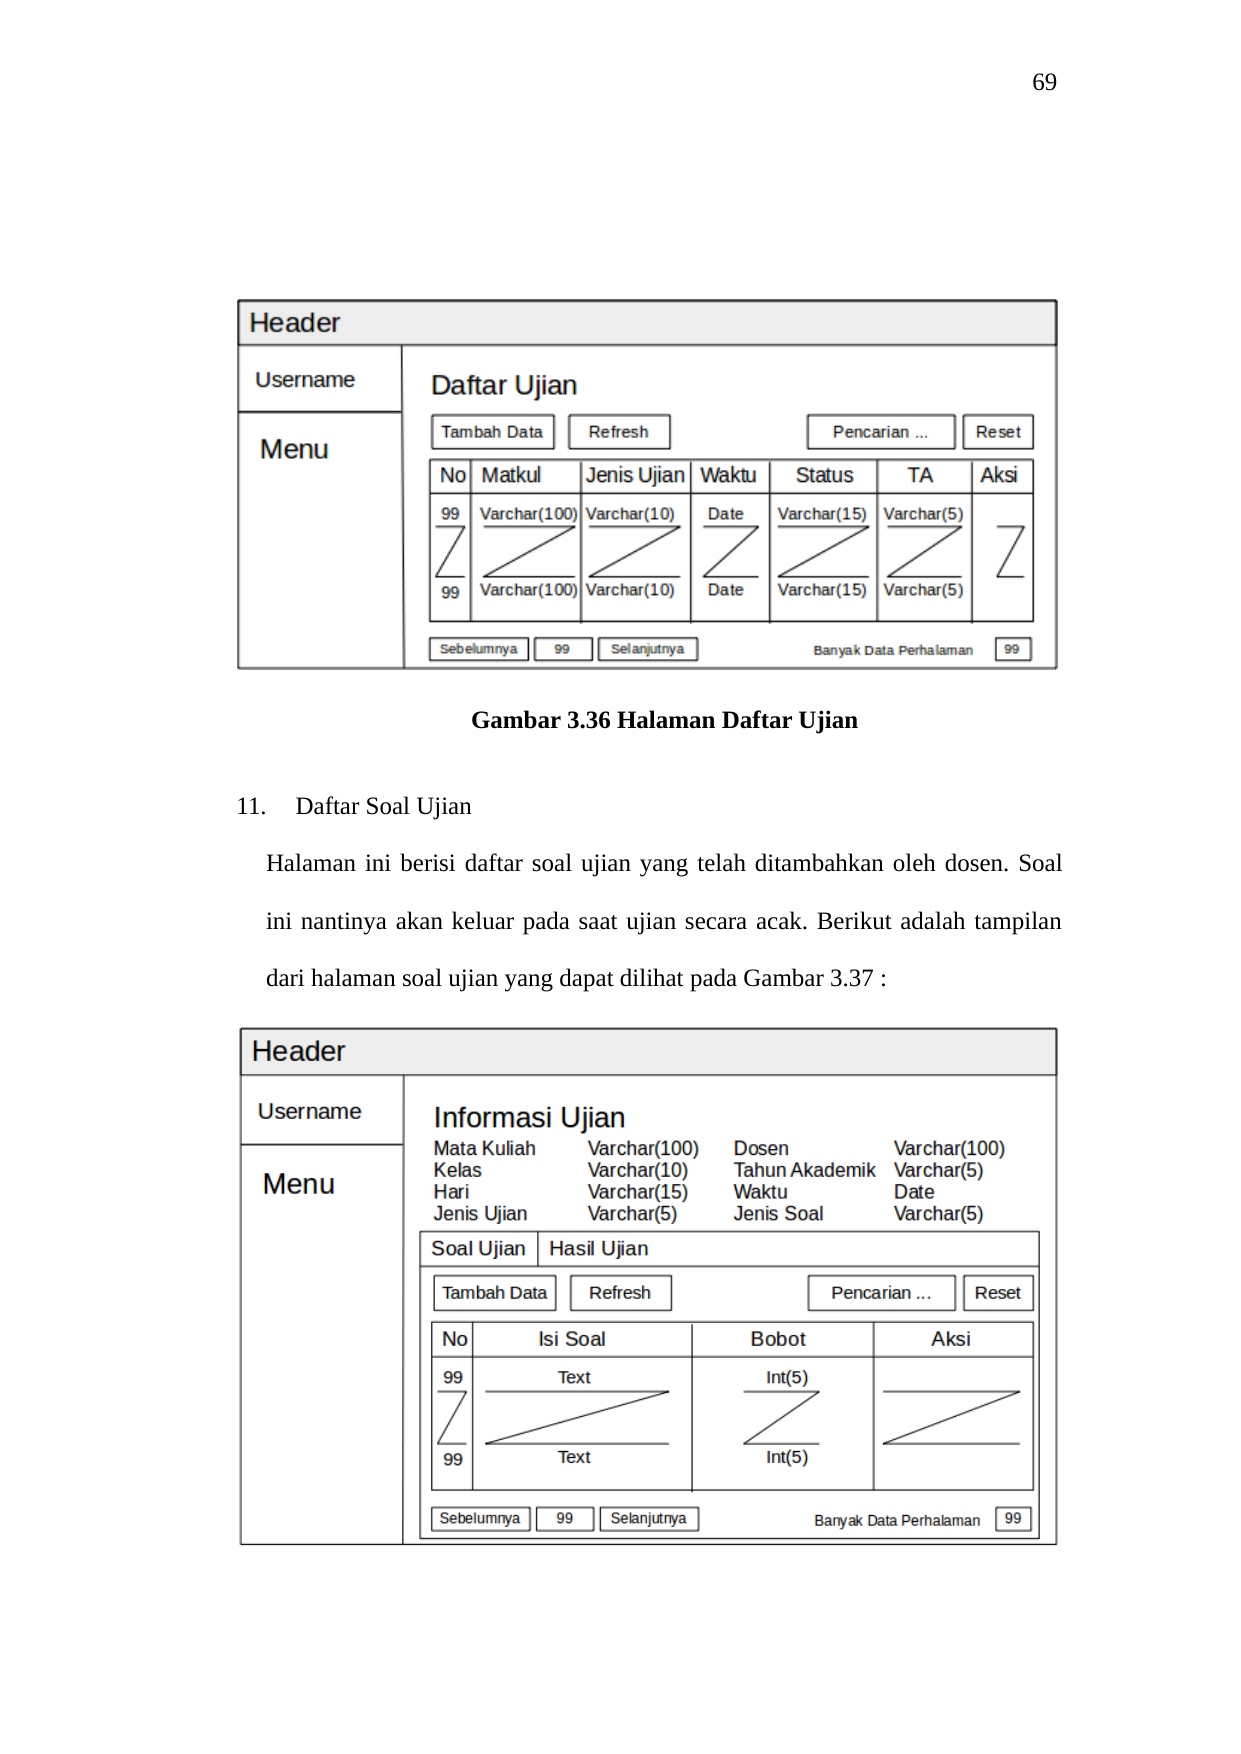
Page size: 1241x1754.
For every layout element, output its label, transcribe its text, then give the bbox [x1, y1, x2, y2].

picture [236, 1021, 1064, 1550]
list Halaman ini berisi daftar soal ujian yang telah ditambahkan oleh dosen. Soal ini nantinya akan keluar pada saat ujian secara acak. Berikut adalah tampilan dari halaman soal ujian yang dapat dilihat pada Gambar 3.37 : [236, 848, 1063, 992]
list Gambar 3.36 Halaman Daftar Ujian [236, 676, 1063, 733]
picture [236, 295, 1064, 676]
list Daftar Soal Ujian [236, 791, 1063, 820]
